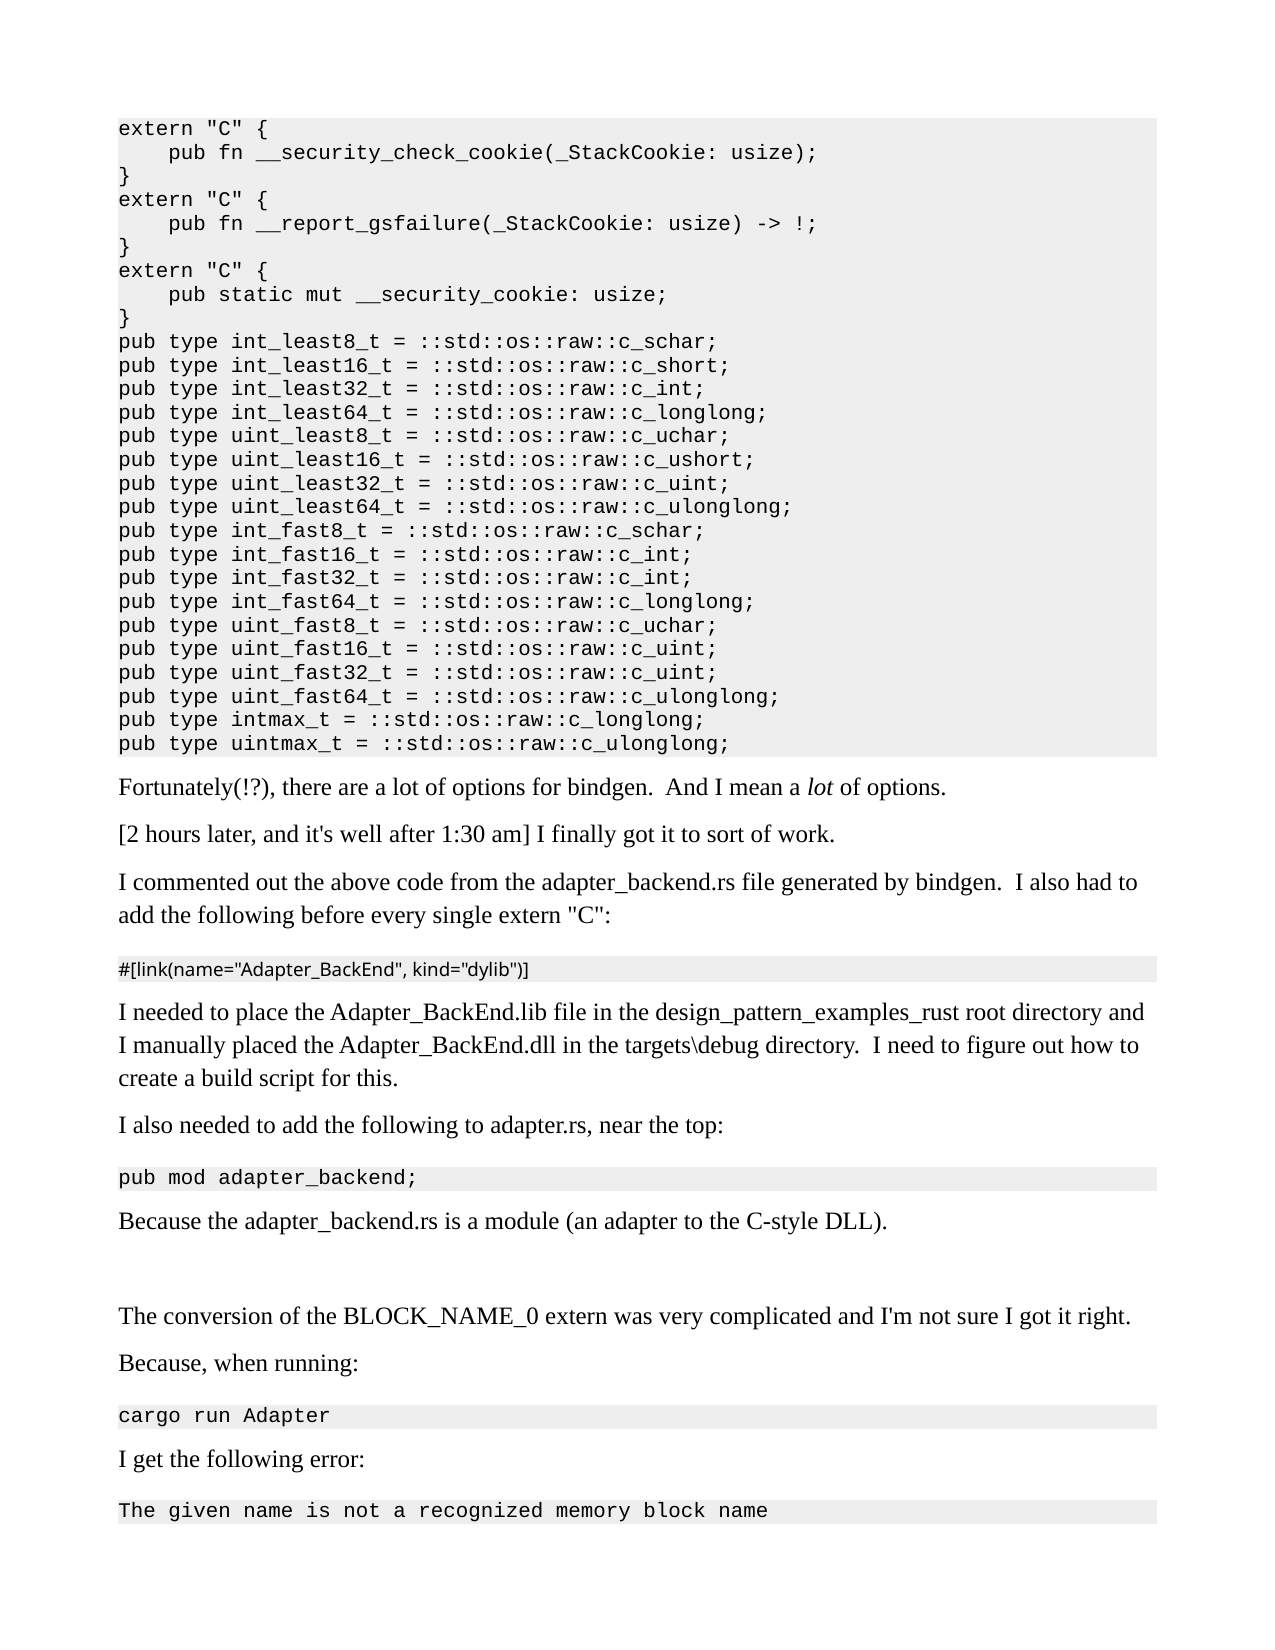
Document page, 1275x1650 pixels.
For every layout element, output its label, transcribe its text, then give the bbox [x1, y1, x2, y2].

text pub static mut __security_cookie: usize; [118, 284, 1157, 307]
text pub type int_least16_t = ::std::os::raw::c_short; [118, 354, 1157, 378]
text cargo run Adapter [118, 1405, 1157, 1429]
text pub type uint_fast16_t = ::std::os::raw::c_uint; [118, 638, 1157, 662]
text pub type int_least32_t = ::std::os::raw::c_int; [118, 378, 1157, 402]
text Because, when running: [118, 1348, 1157, 1377]
text pub type uint_least16_t = ::std::os::raw::c_ushort; [118, 449, 1157, 473]
text } [118, 236, 1157, 260]
text pub type int_fast32_t = ::std::os::raw::c_int; [118, 567, 1157, 591]
text pub type int_fast8_t = ::std::os::raw::c_schar; [118, 520, 1157, 544]
text } [118, 307, 1157, 331]
text pub fn __report_gsfailure(_StackCookie: usize) -> !; [118, 213, 1157, 236]
text The given name is not a recognized memory block name [118, 1500, 1157, 1524]
text pub type uint_fast64_t = ::std::os::raw::c_ulonglong; [118, 686, 1157, 709]
text extern "C" { [118, 260, 1157, 284]
text pub type uint_fast8_t = ::std::os::raw::c_uchar; [118, 615, 1157, 638]
text pub type uintmax_t = ::std::os::raw::c_ulonglong; [118, 733, 1157, 757]
text pub type int_least8_t = ::std::os::raw::c_schar; [118, 331, 1157, 354]
text extern "C" { [118, 118, 1157, 142]
text I get the following error: [118, 1444, 1157, 1472]
text #[link(name="Adapter_BackEnd", kind="dylib")] [118, 956, 1157, 982]
text pub type int_fast64_t = ::std::os::raw::c_longlong; [118, 591, 1157, 615]
text pub type uint_fast32_t = ::std::os::raw::c_uint; [118, 662, 1157, 686]
text pub type int_fast16_t = ::std::os::raw::c_int; [118, 544, 1157, 567]
text pub type int_least64_t = ::std::os::raw::c_longlong; [118, 402, 1157, 426]
text pub mod adapter_backend; [118, 1167, 1157, 1191]
text The conversion of the BLOCK_NAME_0 extern was very complicated and I'm not sure I got it right. [118, 1301, 1157, 1330]
text pub type uint_least8_t = ::std::os::raw::c_uchar; [118, 426, 1157, 449]
text I commented out the above code from the adapter_backend.rs file generated by bindgen. I also had to add the following before every single extern "C": [118, 867, 1157, 928]
text I also needed to add the following to adapter.rs, near the top: [118, 1111, 1157, 1139]
text pub type uint_least64_t = ::std::os::raw::c_ulonglong; [118, 496, 1157, 520]
text I needed to place the Adapter_BackEnd.lib file in the design_pattern_examples_rust root directory and I manually placed the Adapter_BackEnd.dll in the targets\debug directory. I need to figure out how to create a build script for this. [118, 997, 1157, 1092]
text pub type intmax_t = ::std::os::raw::c_longlong; [118, 709, 1157, 733]
text Fortunately(!?), there are a lot of options for bindgen. And I mean a lot of options. [118, 772, 1157, 800]
text } [118, 165, 1157, 189]
text pub fn __security_check_cookie(_StackCookie: usize); [118, 142, 1157, 165]
text extern "C" { [118, 189, 1157, 213]
text pub type uint_least32_t = ::std::os::raw::c_uint; [118, 473, 1157, 496]
text [2 hours later, and it's well after 1:30 am] I finally got it to sort of work. [118, 819, 1157, 848]
text Because the adapter_backend.rs is a module (an adapter to the C-style DLL). [118, 1206, 1157, 1234]
